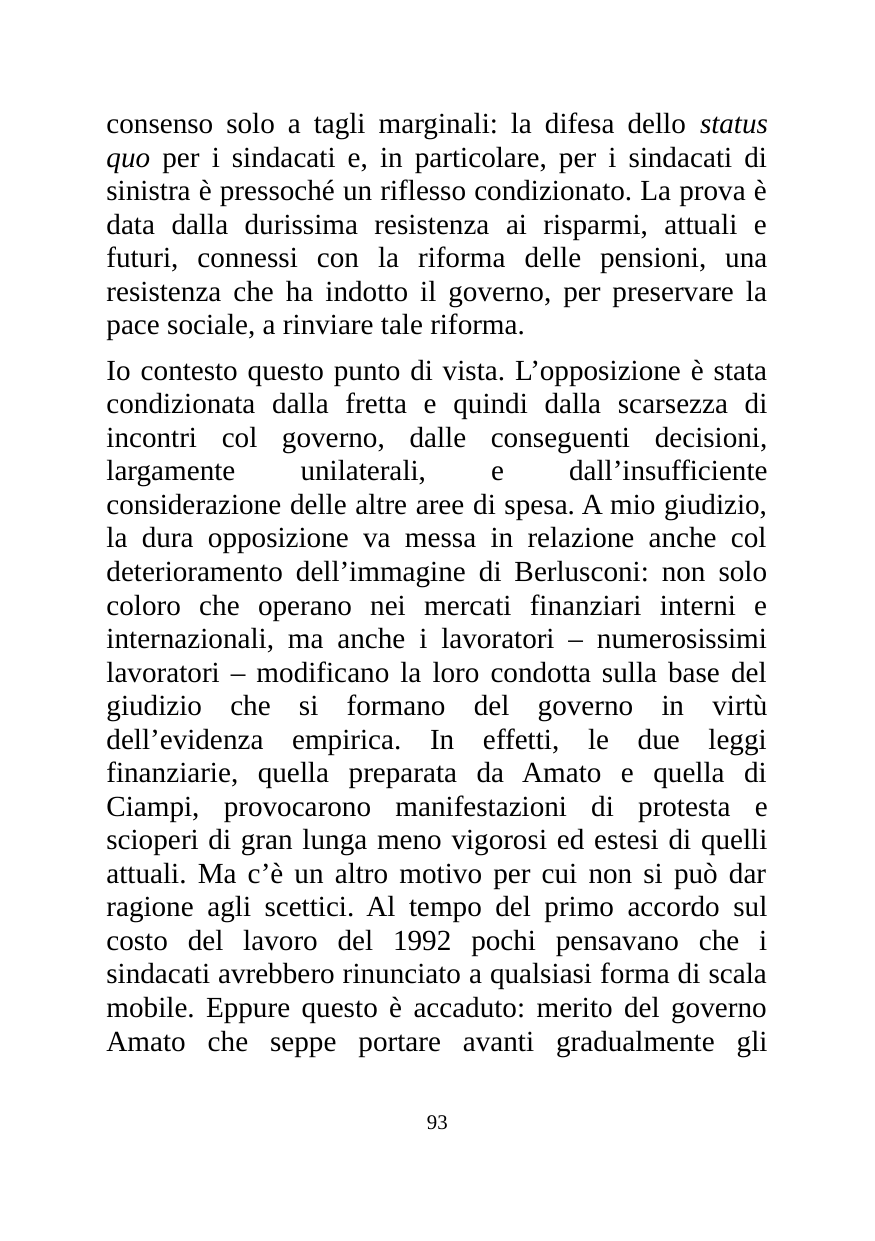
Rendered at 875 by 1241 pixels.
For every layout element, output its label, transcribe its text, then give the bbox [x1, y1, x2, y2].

text consenso solo a tagli marginali: la difesa dello status quo per i sindacati e, in particolare, per i sindacati di sinistra è pressoché un riflesso condizionato. La prova è data dalla durissima resistenza ai risparmi, attuali e futuri, connessi con la riforma delle pensioni, una resistenza che ha indotto il governo, per preservare la pace sociale, a rinviare tale riforma. [106, 106, 768, 341]
text Io contesto questo punto di vista. L’opposizione è stata condizionata dalla fretta e quindi dalla scarsezza di incontri col governo, dalle conseguenti decisioni, largamente unilaterali, e dall’insufficiente considerazione delle altre aree di spesa. A mio giudizio, la dura opposizione va messa in relazione anche col deterioramento dell’immagine di Berlusconi: non solo coloro che operano nei mercati finanziari interni e internazionali, ma anche i lavoratori – numerosissimi lavoratori – modificano la loro condotta sulla base del giudizio che si formano del governo in virtù dell’evidenza empirica. In effetti, le due leggi finanziarie, quella preparata da Amato e quella di Ciampi, provocarono manifestazioni di protesta e scioperi di gran lunga meno vigorosi ed estesi di quelli attuali. Ma c’è un altro motivo per cui non si può dar ragione agli scettici. Al tempo del primo accordo sul costo del lavoro del 1992 pochi pensavano che i sindacati avrebbero rinunciato a qualsiasi forma di scala mobile. Eppure questo è accaduto: merito del governo Amato che seppe portare avanti gradualmente gli [106, 353, 768, 1057]
